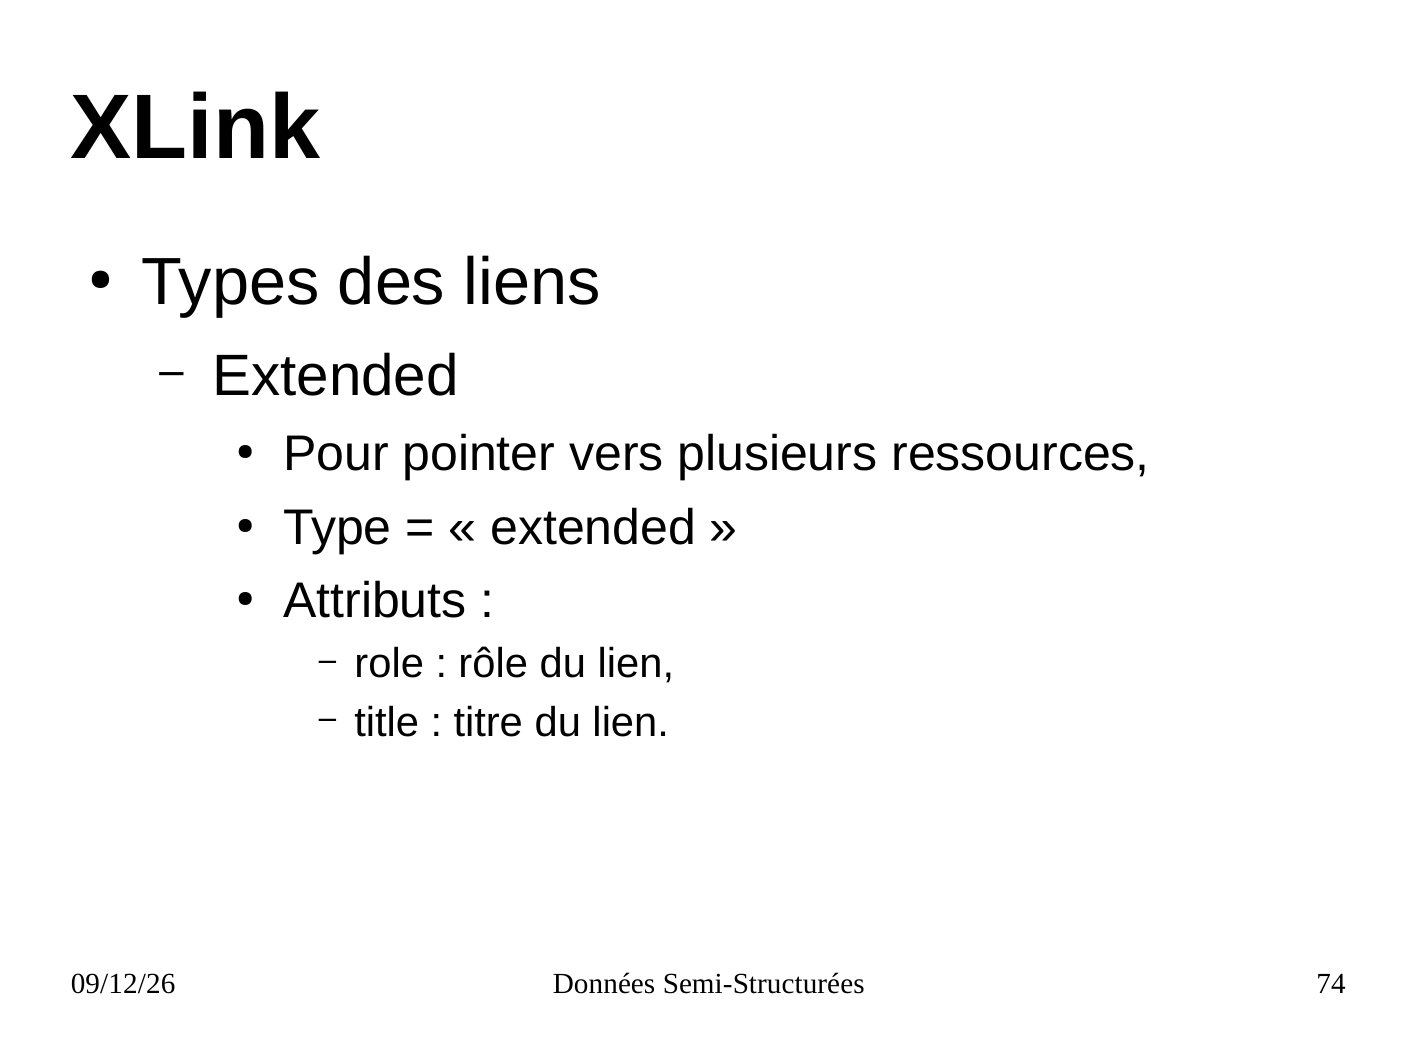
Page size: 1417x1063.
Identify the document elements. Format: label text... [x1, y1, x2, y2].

title XLink [70, 42, 1346, 212]
list Types des liens Extended Pour pointer vers plusieurs ressources, Type = « extended » Attributs : role : rôle du lien, title : titre du lien. [70, 244, 1346, 925]
